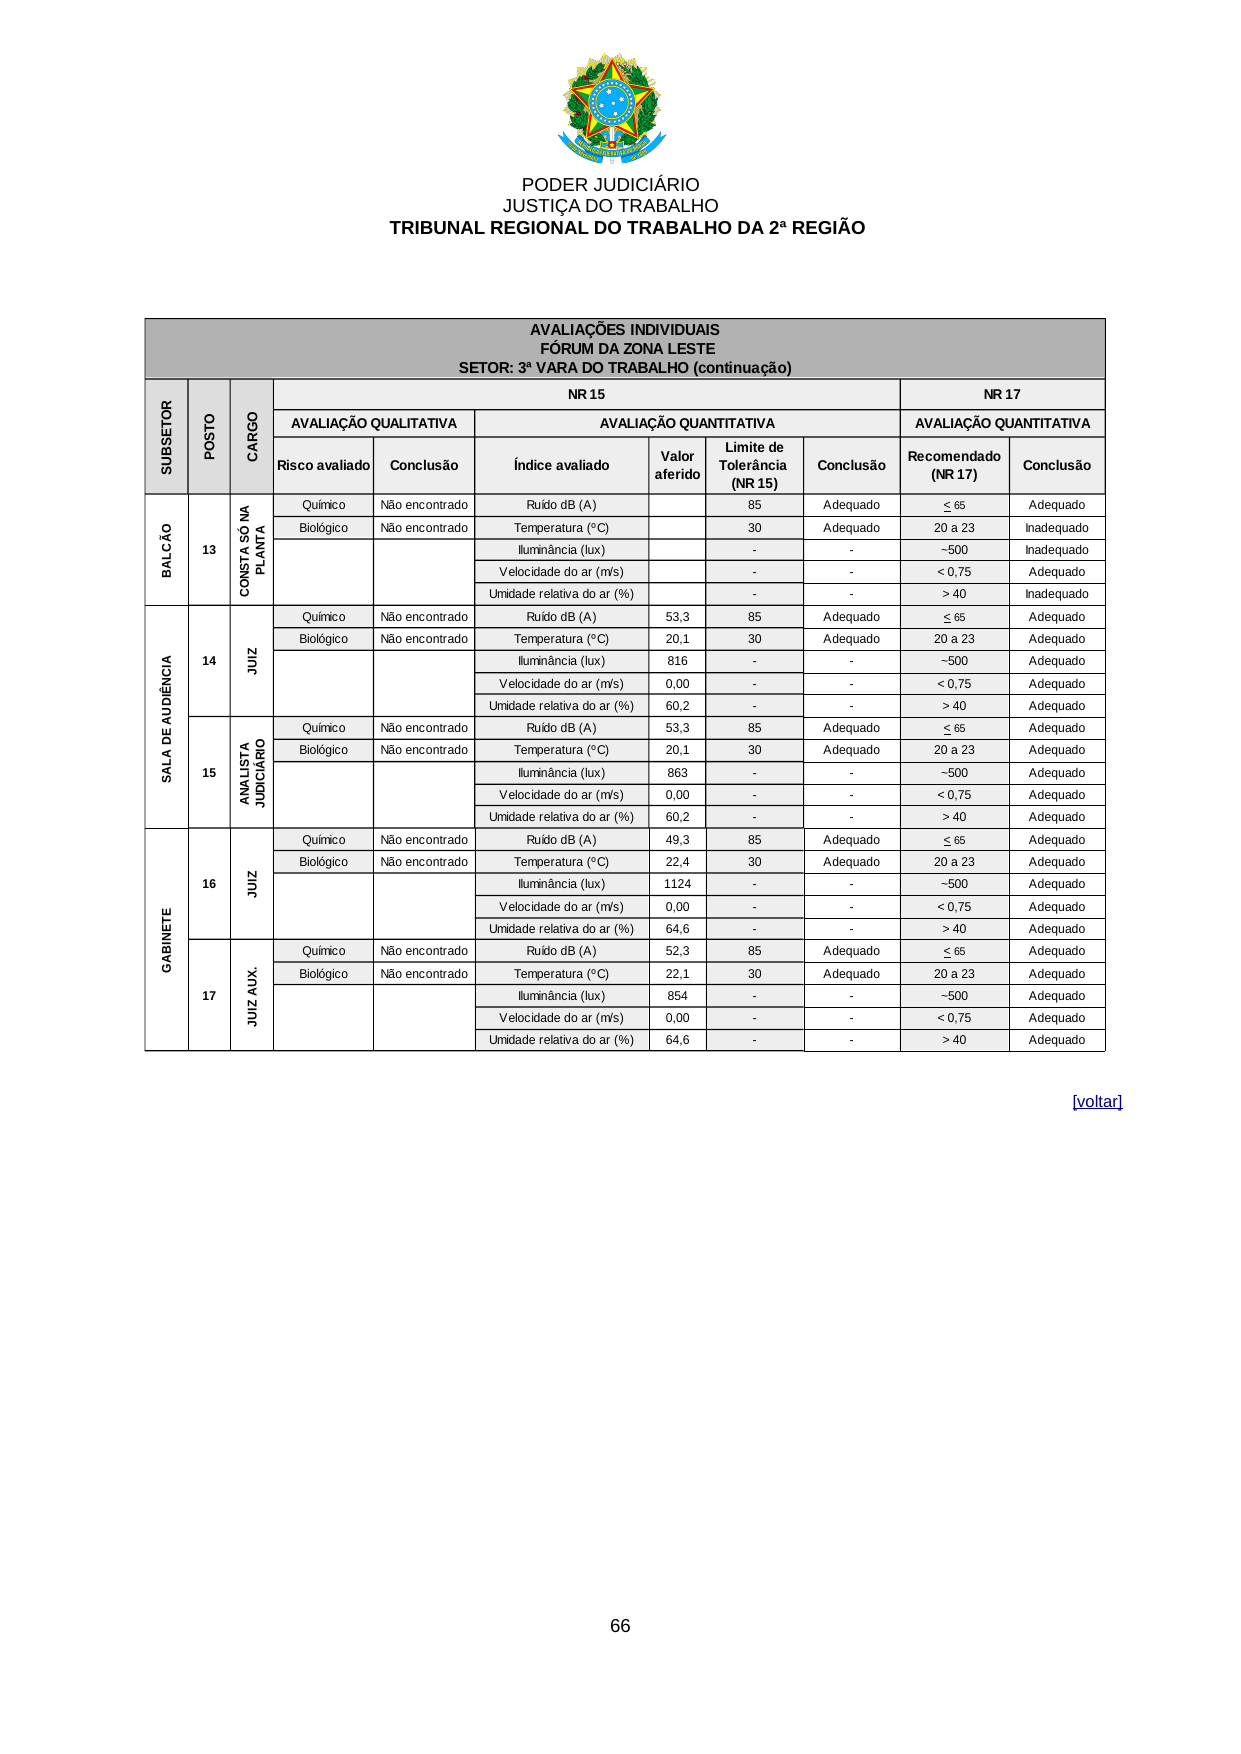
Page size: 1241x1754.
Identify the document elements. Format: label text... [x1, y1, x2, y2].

text [voltar] [118, 1091, 1122, 1111]
